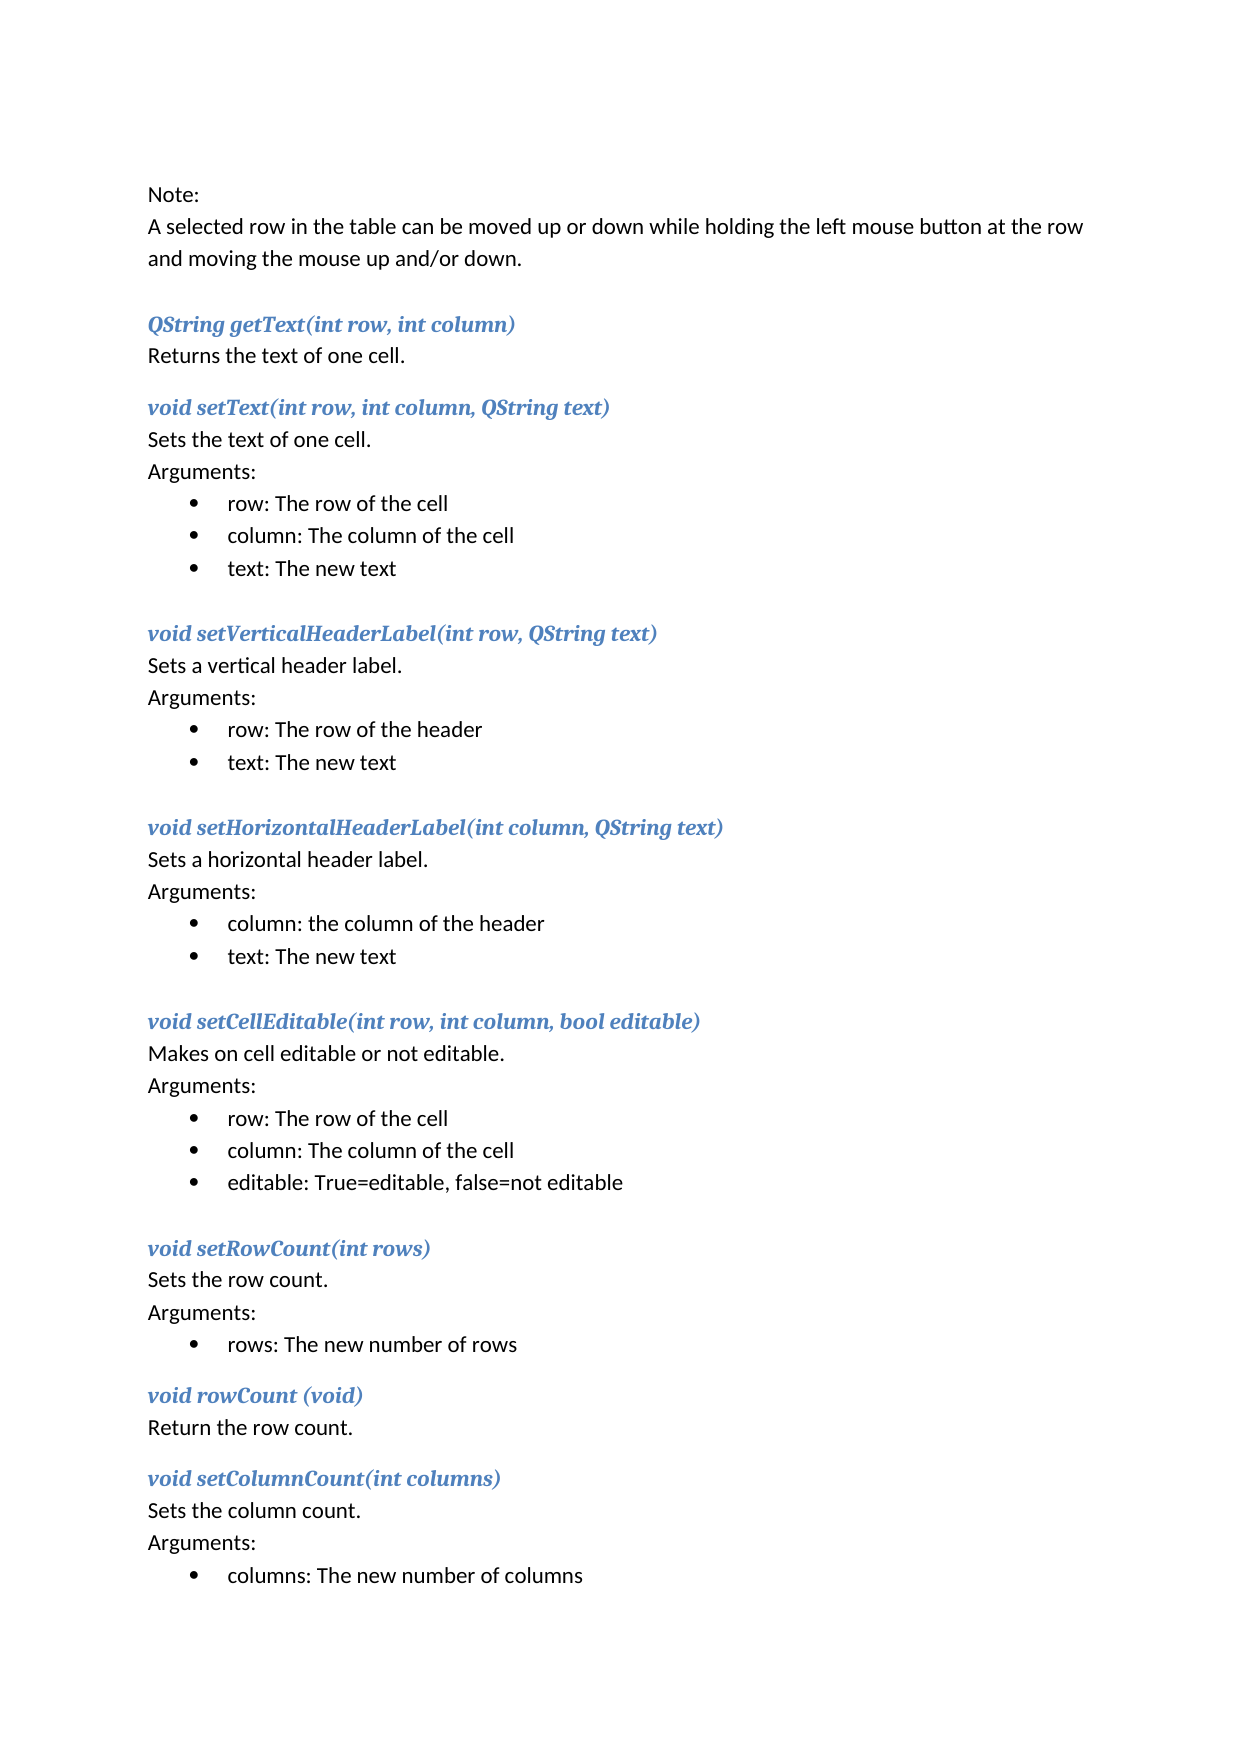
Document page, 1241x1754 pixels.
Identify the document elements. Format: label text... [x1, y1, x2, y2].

text Sets a vertical header label. [148, 651, 1093, 679]
text A selected row in the table can be moved up or down while holding the left mouse button at the row and moving the mouse up and/or down. [148, 212, 1093, 272]
text Returns the text of one cell. [148, 342, 1093, 370]
list row: The row of the cell [190, 1104, 1093, 1132]
text Arguments: [148, 457, 1093, 485]
subtitle void setText(int row, int column, QString text) [148, 395, 1093, 421]
subtitle void setCellEditable(int row, int column, bool editable) [148, 1009, 1093, 1035]
list columns: The new number of columns [190, 1561, 1093, 1589]
subtitle void setColumnCount(int columns) [148, 1466, 1093, 1492]
text Arguments: [148, 1298, 1093, 1326]
subtitle void setRowCount(int rows) [148, 1235, 1093, 1262]
list text: The new text [190, 748, 1093, 776]
subtitle QString getText(int row, int column) [148, 311, 1093, 338]
text Sets a horizontal header label. [148, 845, 1093, 873]
list rows: The new number of rows [190, 1330, 1093, 1358]
text Arguments: [148, 1071, 1093, 1099]
text Arguments: [148, 1528, 1093, 1557]
list column: The column of the cell [190, 1136, 1093, 1164]
text Sets the text of one cell. [148, 425, 1093, 453]
list text: The new text [190, 942, 1093, 970]
list row: The row of the header [190, 716, 1093, 743]
text Note: [148, 180, 1093, 208]
text Arguments: [148, 683, 1093, 711]
list editable: True=editable, false=not editable [190, 1168, 1093, 1196]
subtitle void rowCount (void) [148, 1383, 1093, 1409]
text Sets the row count. [148, 1266, 1093, 1293]
text Makes on cell editable or not editable. [148, 1039, 1093, 1067]
subtitle void setVerticalHeaderLabel(int row, QString text) [148, 621, 1093, 647]
text Sets the column count. [148, 1496, 1093, 1524]
text Return the row count. [148, 1413, 1093, 1441]
list row: The row of the cell [190, 489, 1093, 517]
text Arguments: [148, 877, 1093, 905]
list text: The new text [190, 554, 1093, 582]
list column: The column of the cell [190, 521, 1093, 549]
subtitle void setHorizontalHeaderLabel(int column, QString text) [148, 815, 1093, 841]
list column: the column of the header [190, 909, 1093, 938]
